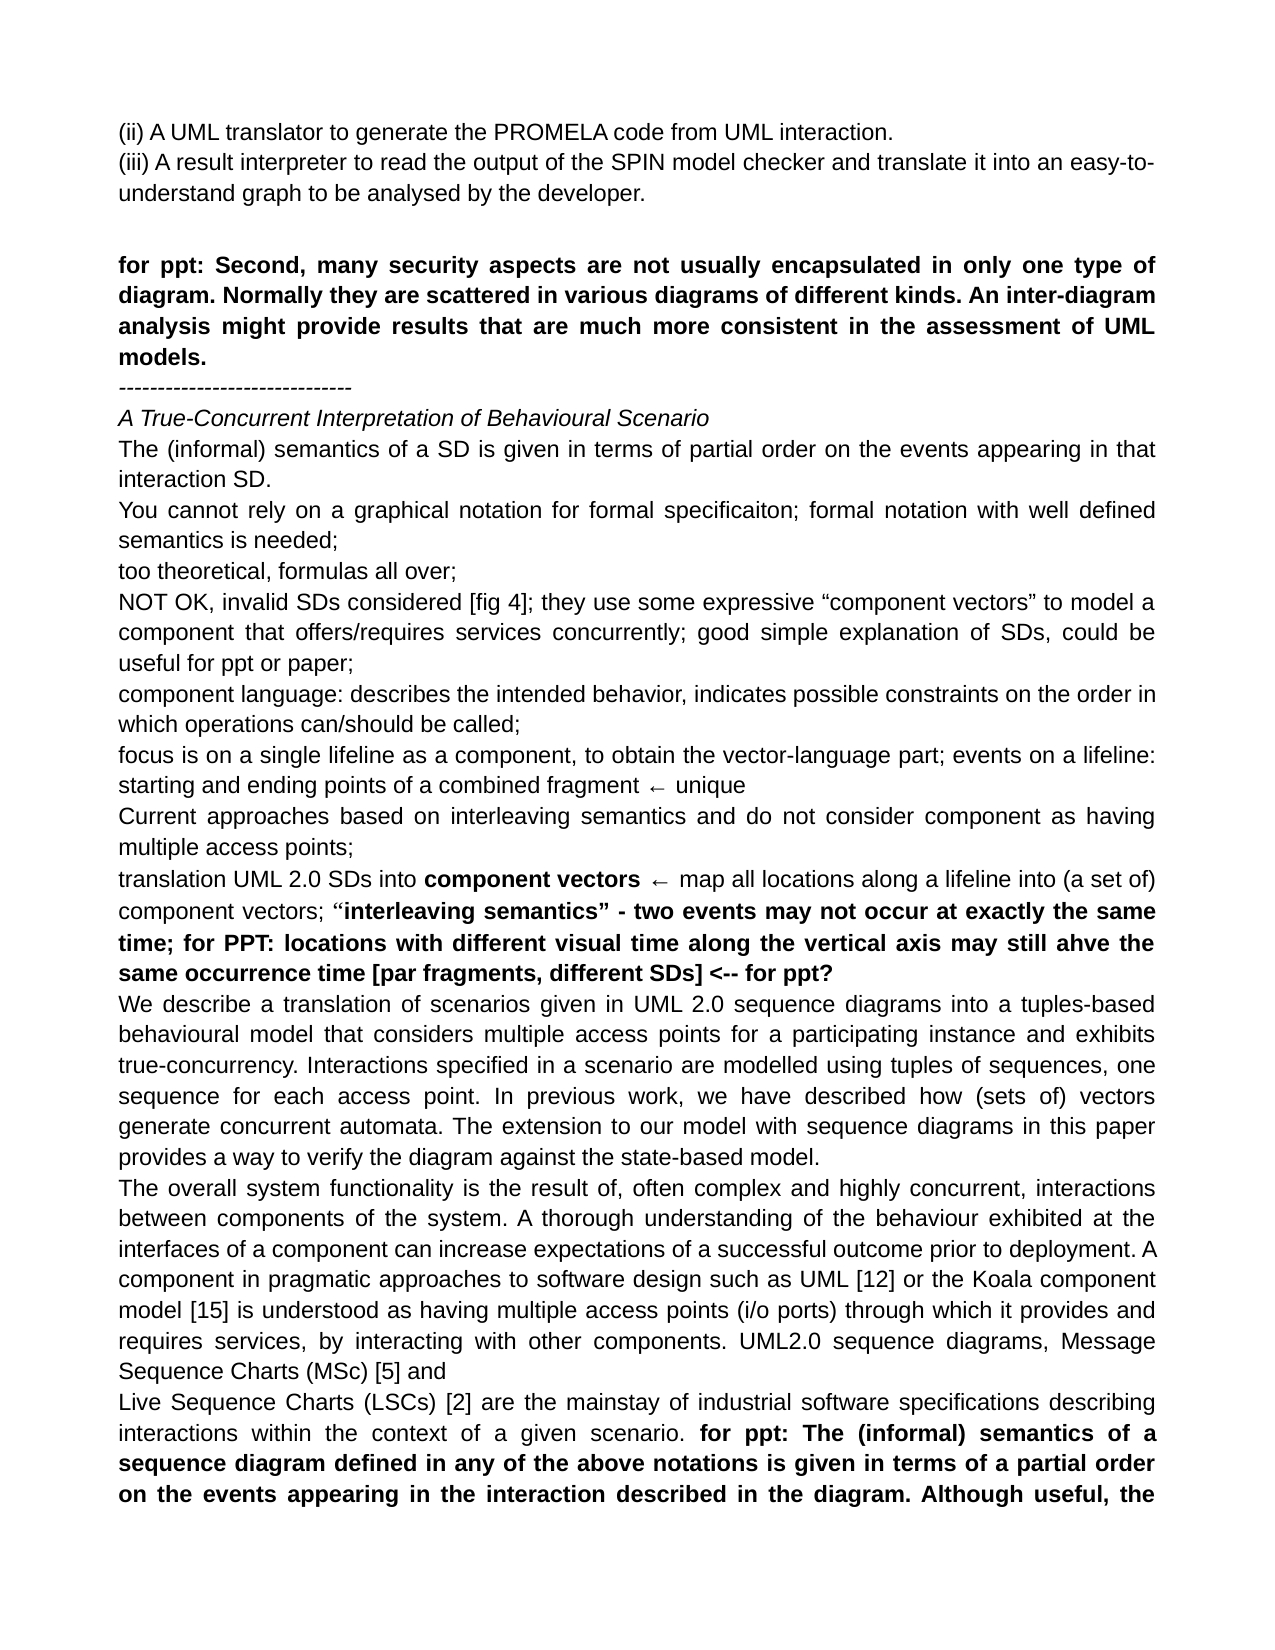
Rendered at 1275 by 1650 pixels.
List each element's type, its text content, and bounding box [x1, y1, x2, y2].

text ------------------------------ A True-Concurrent Interpretation of Behavioural Scenario [118, 374, 1157, 431]
text (ii) A UML translator to generate the PROMELA code from UML interaction. [118, 118, 1157, 145]
text too theoretical, formulas all over; [118, 557, 1157, 584]
text You cannot rely on a graphical notation for formal specificaiton; formal notation with well defined semantics is needed; [118, 496, 1157, 554]
text (iii) A result interpreter to read the output of the SPIN model checker and translate it into an easy-to-understand graph to be analysed by the developer. [118, 149, 1157, 206]
text focus is on a single lifeline as a component, to obtain the vector-language part; events on a lifeline: starting and ending points of a combined fragment ← unique [118, 741, 1157, 799]
text The overall system functionality is the result of, often complex and highly concurrent, interactions between components of the system. A thorough understanding of the behaviour exhibited at the interfaces of a component can increase expectations of a successful outcome prior to deployment. A component in pragmatic approaches to software design such as UML [12] or the Koala component model [15] is understood as having multiple access points (i/o ports) through which it provides and requires services, by interacting with other components. UML2.0 sequence diagrams, Message Sequence Charts (MSc) [5] and [118, 1174, 1157, 1384]
text for ppt: Second, many security aspects are not usually encapsulated in only one type of diagram. Normally they are scattered in various diagrams of different kinds. An inter-diagram analysis might provide results that are much more consistent in the assessment of UML models. [118, 251, 1157, 370]
text Current approaches based on interleaving semantics and do not consider component as having multiple access points; [118, 802, 1157, 860]
text The (informal) semantics of a SD is given in terms of partial order on the events appearing in that interaction SD. [118, 435, 1157, 492]
text We describe a translation of scenarios given in UML 2.0 sequence diagrams into a tuples-based behavioural model that considers multiple access points for a participating instance and exhibits true-concurrency. Interactions specified in a scenario are modelled using tuples of sequences, one sequence for each access point. In previous work, we have described how (sets of) vectors generate concurrent automata. The extension to our model with sequence diagrams in this paper provides a way to verify the diagram against the state-based model. [118, 990, 1157, 1170]
text NOT OK, invalid SDs considered [fig 4]; they use some expressive “component vectors” to model a component that offers/requires services concurrently; good simple explanation of SDs, could be useful for ppt or paper; [118, 588, 1157, 676]
text component language: describes the intended behavior, indicates possible constraints on the order in which operations can/should be called; [118, 680, 1157, 737]
text translation UML 2.0 SDs into component vectors ← map all locations along a lifeline into (a set of) component vectors; “interleaving semantics” - two events may not occur at exactly the same time; for PPT: locations with different visual time along the vertical axis may still ahve the same occurrence time [par fragments, different SDs] <-- for ppt? [118, 864, 1157, 986]
text Live Sequence Charts (LSCs) [2] are the mainstay of industrial software specifications describing interactions within the context of a given scenario. for ppt: The (informal) semantics of a sequence diagram defined in any of the above notations is given in terms of a partial order on the events appearing in the interaction described in the diagram. Although useful, the [118, 1388, 1157, 1507]
